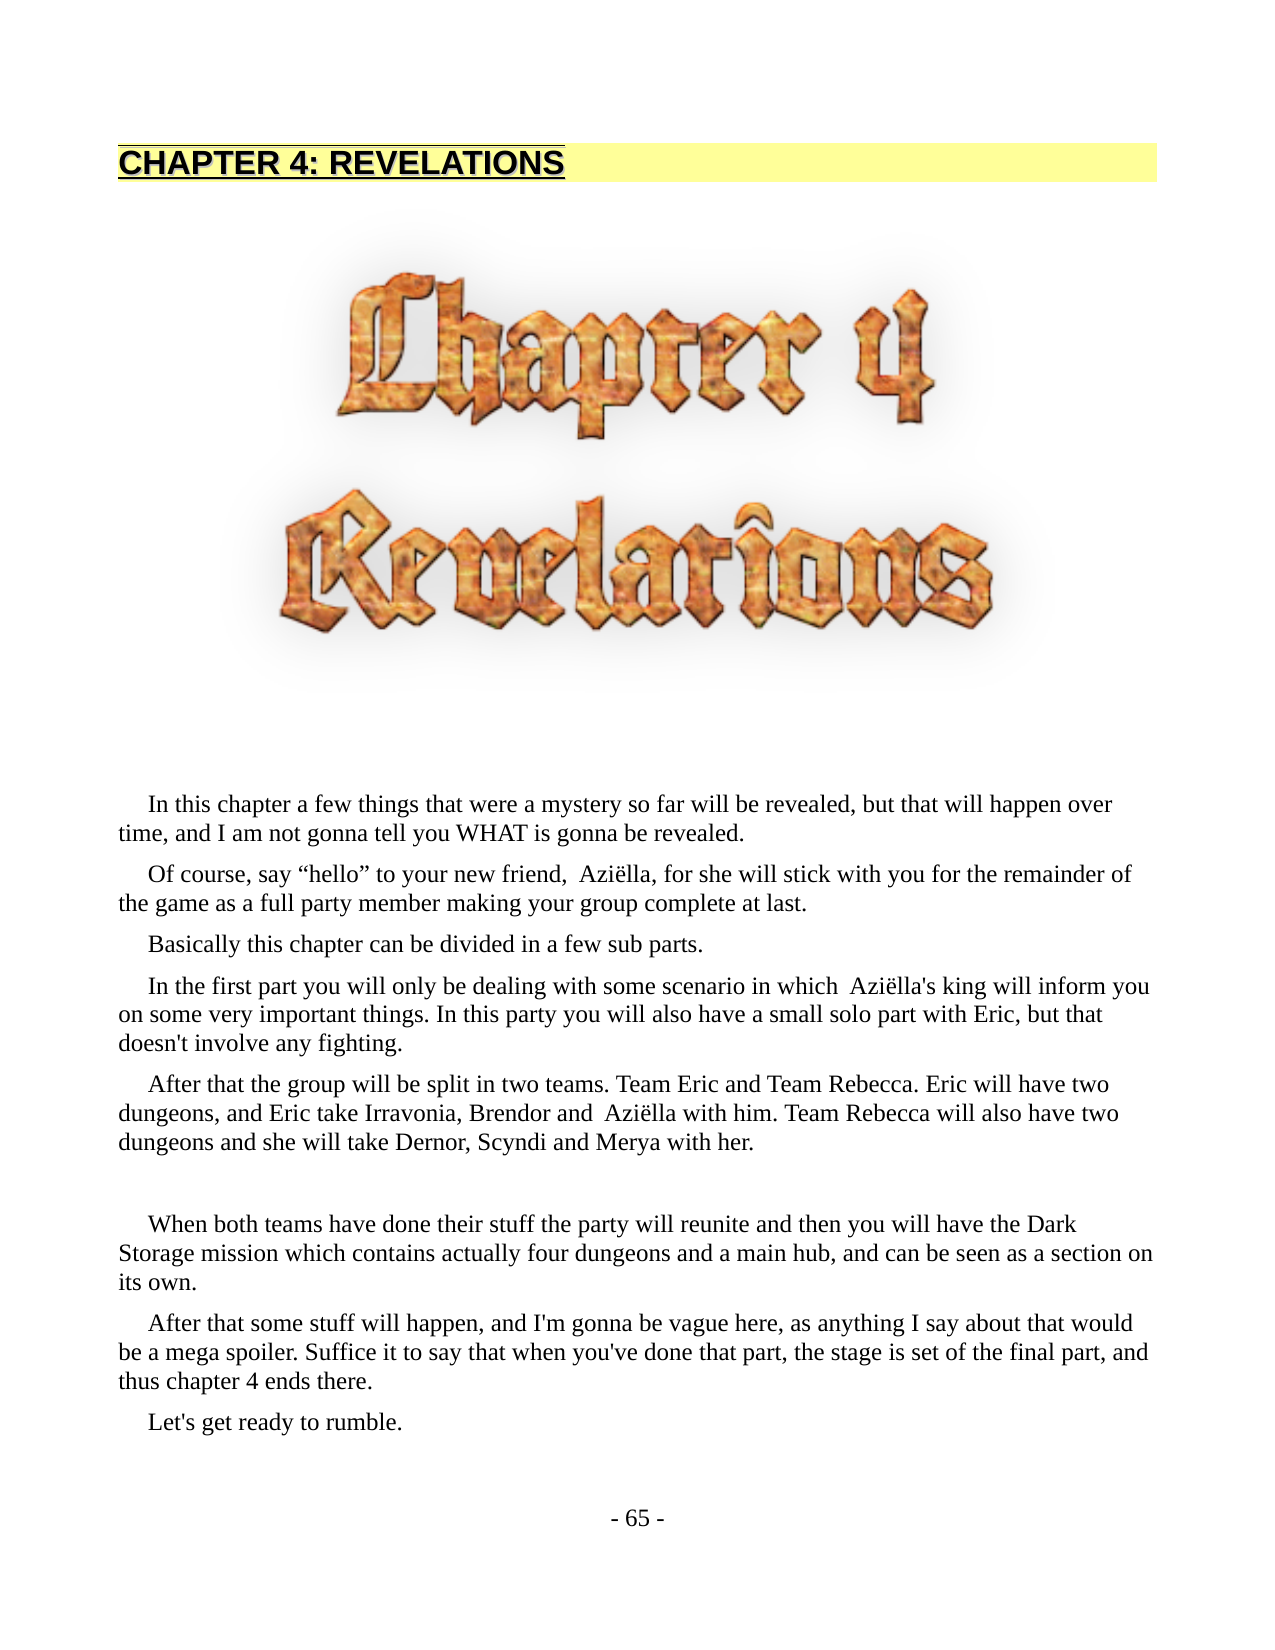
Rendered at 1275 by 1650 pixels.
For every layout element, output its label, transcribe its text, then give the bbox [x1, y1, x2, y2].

text After that some stuff will happen, and I'm gonna be vague here, as anything I say about that would be a mega spoiler. Suffice it to say that when you've done that part, the stage is set of the final part, and thus chapter 4 ends there. [118, 1308, 1157, 1394]
text After that the group will be split in two teams. Team Eric and Team Rebecca. Eric will have two dungeons, and Eric take Irravonia, Brendor and Aziëlla with him. Team Rebecca will also have two dungeons and she will take Dernor, Scyndi and Merya with her. [118, 1069, 1157, 1156]
subtitle CHAPTER 4: REVELATIONS [118, 143, 1157, 182]
text When both teams have done their stuff the party will reunite and then you will have the Dark Storage mission which contains actually four dungeons and a main hub, and can be seen as a section on its own. [118, 1209, 1157, 1296]
text Of course, say “hello” to your new friend, Aziëlla, for she will stick with you for the remainder of the game as a full party member making your group complete at last. [118, 859, 1157, 917]
text In this chapter a few things that were a mystery so far will be revealed, but that will happen over time, and I am not gonna tell you WHAT is gonna be revealed. [118, 789, 1157, 847]
text Basically this chapter can be divided in a few sub parts. [118, 929, 1157, 958]
picture [219, 194, 1056, 749]
text In the first part you will only be dealing with some scenario in which Aziëlla's king will inform you on some very important things. In this party you will also have a small solo part with Eric, but that doesn't involve any fighting. [118, 971, 1157, 1057]
text Let's get ready to rumble. [118, 1407, 1157, 1436]
